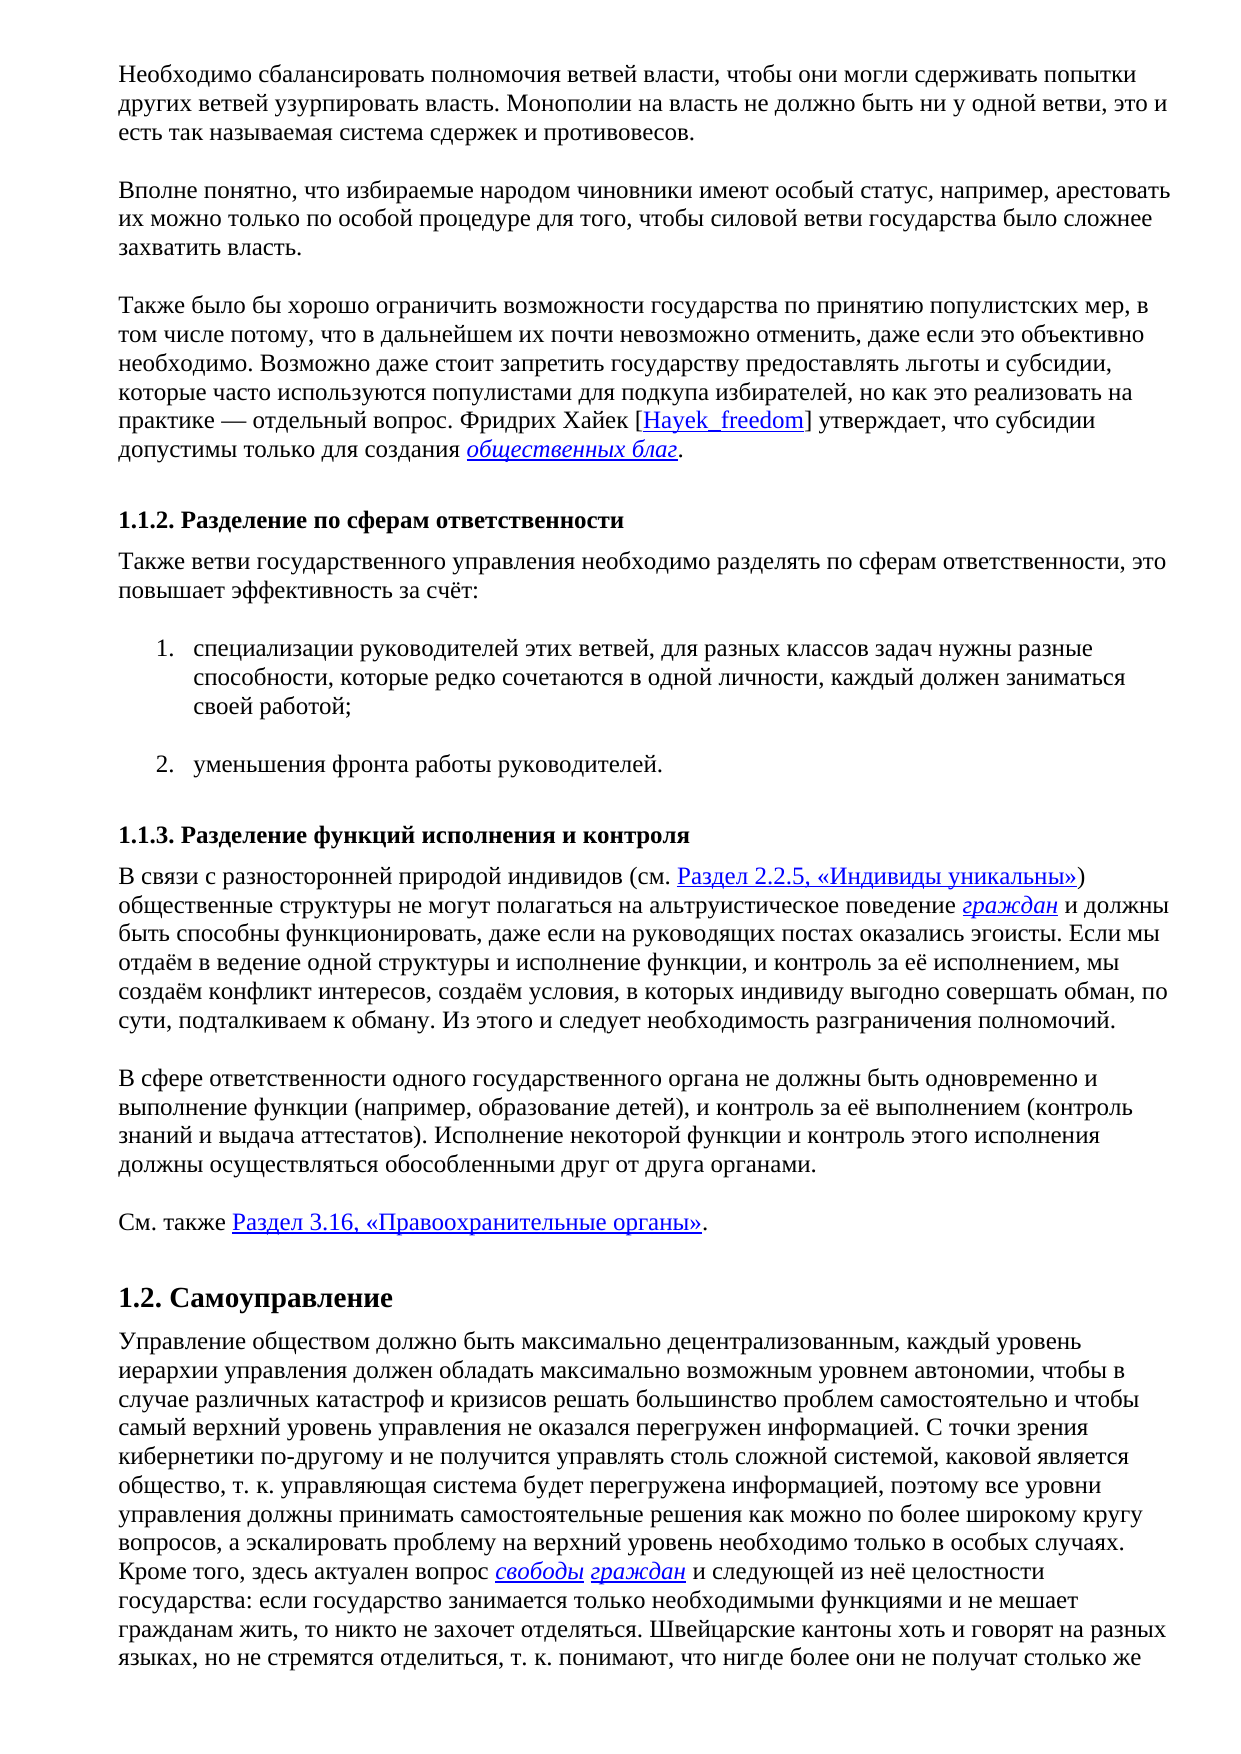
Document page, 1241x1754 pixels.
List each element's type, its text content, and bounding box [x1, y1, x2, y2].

text Также было бы хорошо ограничить возможности государства по принятию популистских мер, в том числе потому, что в дальнейшем их почти невозможно отменить, даже если это объективно необходимо. Возможно даже стоит запретить государству предоставлять льготы и субсидии, которые часто используются популистами для подкупа избирателей, но как это реализовать на практике — отдельный вопрос. Фридрих Хайек [Hayek_freedom] утверждает, что субсидии допустимы только для создания общественных благ. [118, 291, 1181, 463]
text Также ветви государственного управления необходимо разделять по сферам ответственности, это повышает эффективность за счёт: [118, 546, 1181, 604]
subtitle 1.2. Самоуправление [118, 1280, 1181, 1314]
text См. также Раздел 3.16, «Правоохранительные органы». [118, 1207, 1181, 1236]
text Необходимо сбалансировать полномочия ветвей власти, чтобы они могли сдерживать попытки других ветвей узурпировать власть. Монополии на власть не должно быть ни у одной ветви, это и есть так называемая система сдержек и противовесов. [118, 59, 1181, 145]
text Управление обществом должно быть максимально децентрализованным, каждый уровень иерархии управления должен обладать максимально возможным уровнем автономии, чтобы в случае различных катастроф и кризисов решать большинство проблем самостоятельно и чтобы самый верхний уровень управления не оказался перегружен информацией. С точки зрения кибернетики по-другому и не получится управлять столь сложной системой, каковой является общество, т. к. управляющая система будет перегружена информацией, поэтому все уровни управления должны принимать самостоятельные решения как можно по более широкому кругу вопросов, а эскалировать проблему на верхний уровень необходимо только в особых случаях. Кроме того, здесь актуален вопрос свободы граждан и следующей из неё целостности государства: если государство занимается только необходимыми функциями и не мешает гражданам жить, то никто не захочет отделяться. Швейцарские кантоны хоть и говорят на разных языках, но не стремятся отделиться, т. к. понимают, что нигде более они не получат столько же [118, 1326, 1181, 1671]
text Вполне понятно, что избираемые народом чиновники имеют особый статус, например, арестовать их можно только по особой процедуре для того, чтобы силовой ветви государства было сложнее захватить власть. [118, 175, 1181, 261]
text В связи с разносторонней природой индивидов (см. Раздел 2.2.5, «Индивиды уникальны») общественные структуры не могут полагаться на альтруистическое поведение граждан и должны быть способны функционировать, даже если на руководящих постах оказались эгоисты. Если мы отдаём в ведение одной структуры и исполнение функции, и контроль за её исполнением, мы создаём конфликт интересов, создаём условия, в которых индивиду выгодно совершать обман, по сути, подталкиваем к обману. Из этого и следует необходимость разграничения полномочий. [118, 861, 1181, 1033]
list специализации руководителей этих ветвей, для разных классов задач нужны разные способности, которые редко сочетаются в одной личности, каждый должен заниматься своей работой; [156, 633, 1181, 719]
subtitle 1.1.2. Разделение по сферам ответственности [118, 505, 1181, 534]
subtitle 1.1.3. Разделение функций исполнения и контроля [118, 820, 1181, 848]
text В сфере ответственности одного государственного органа не должны быть одновременно и выполнение функции (например, образование детей), и контроль за её выполнением (контроль знаний и выдача аттестатов). Исполнение некоторой функции и контроль этого исполнения должны осуществляться обособленными друг от друга органами. [118, 1063, 1181, 1178]
list уменьшения фронта работы руководителей. [156, 749, 1181, 778]
